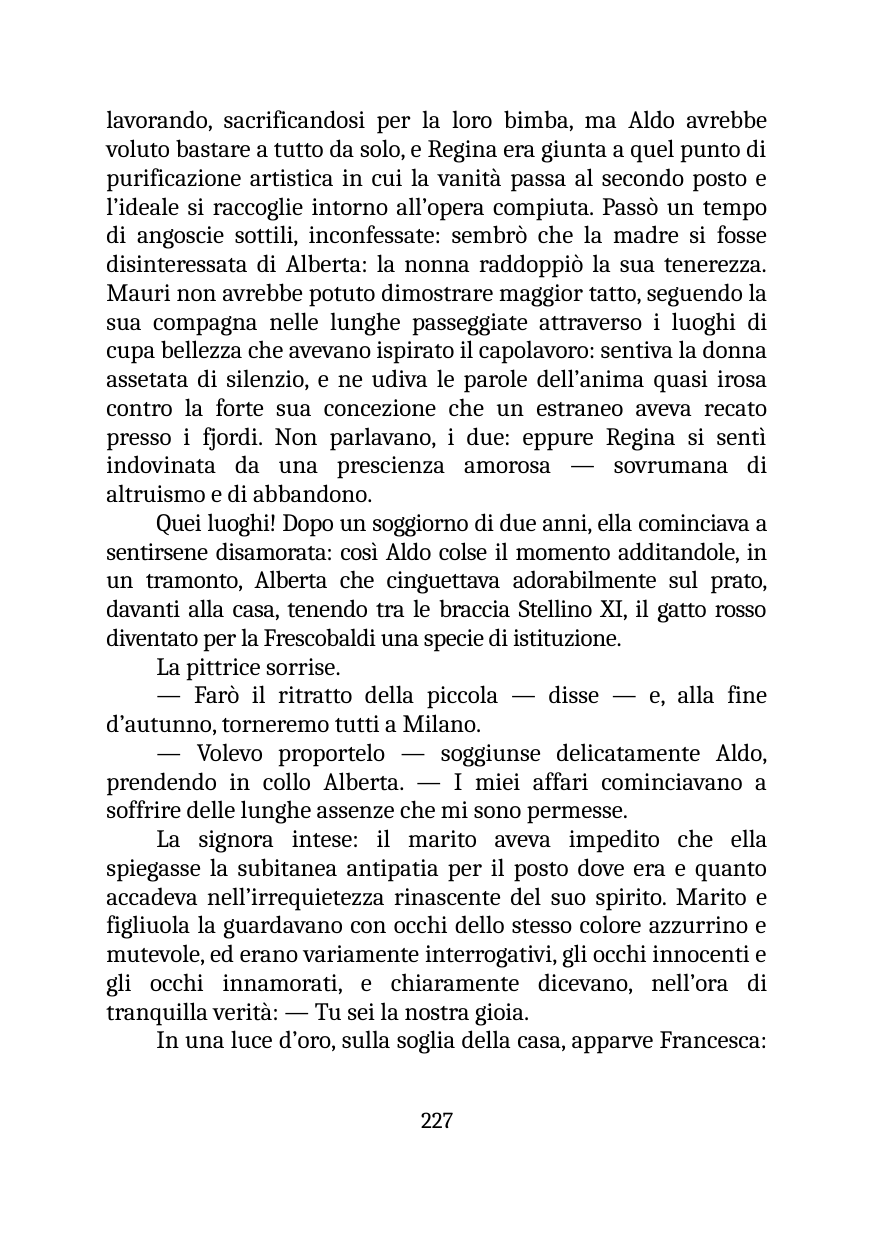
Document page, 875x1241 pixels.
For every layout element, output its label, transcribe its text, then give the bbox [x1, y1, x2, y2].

text Quei luoghi! Dopo un soggiorno di due anni, ella cominciava a sentirsene disamorata: così Aldo colse il momento additandole, in un tramonto, Alberta che cinguettava adorabilmente sul prato, davanti alla casa, tenendo tra le braccia Stellino XI, il gatto rosso diventato per la Frescobaldi una specie di istituzione. [106, 509, 768, 652]
text lavorando, sacrificandosi per la loro bimba, ma Aldo avrebbe voluto bastare a tutto da solo, e Regina era giunta a quel punto di purificazione artistica in cui la vanità passa al secondo posto e l’ideale si raccoglie intorno all’opera compiuta. Passò un tempo di angoscie sottili, inconfessate: sembrò che la madre si fosse disinteressata di Alberta: la nonna raddoppiò la sua tenerezza. Mauri non avrebbe potuto dimostrare maggior tatto, seguendo la sua compagna nelle lunghe passeggiate attraverso i luoghi di cupa bellezza che avevano ispirato il capolavoro: sentiva la donna assetata di silenzio, e ne udiva le parole dell’anima quasi irosa contro la forte sua concezione che un estraneo aveva recato presso i fjordi. Non parlavano, i due: eppure Regina si sentì indovinata da una prescienza amorosa — sovrumana di altruismo e di abbandono. [106, 106, 768, 509]
text La pittrice sorrise. [106, 652, 768, 681]
text — Volevo proportelo — soggiunse delicatamente Aldo, prendendo in collo Alberta. — I miei affari cominciavano a soffrire delle lunghe assenze che mi sono permesse. [106, 739, 768, 825]
text In una luce d’oro, sulla soglia della casa, apparve Francesca: [106, 1026, 768, 1055]
text La signora intese: il marito aveva impedito che ella spiegasse la subitanea antipatia per il posto dove era e quanto accadeva nell’irrequietezza rinascente del suo spirito. Marito e figliuola la guardavano con occhi dello stesso colore azzurrino e mutevole, ed erano variamente interrogativi, gli occhi innocenti e gli occhi innamorati, e chiaramente dicevano, nell’ora di tranquilla verità: — Tu sei la nostra gioia. [106, 825, 768, 1026]
text — Farò il ritratto della piccola — disse — e, alla fine d’autunno, torneremo tutti a Milano. [106, 681, 768, 739]
